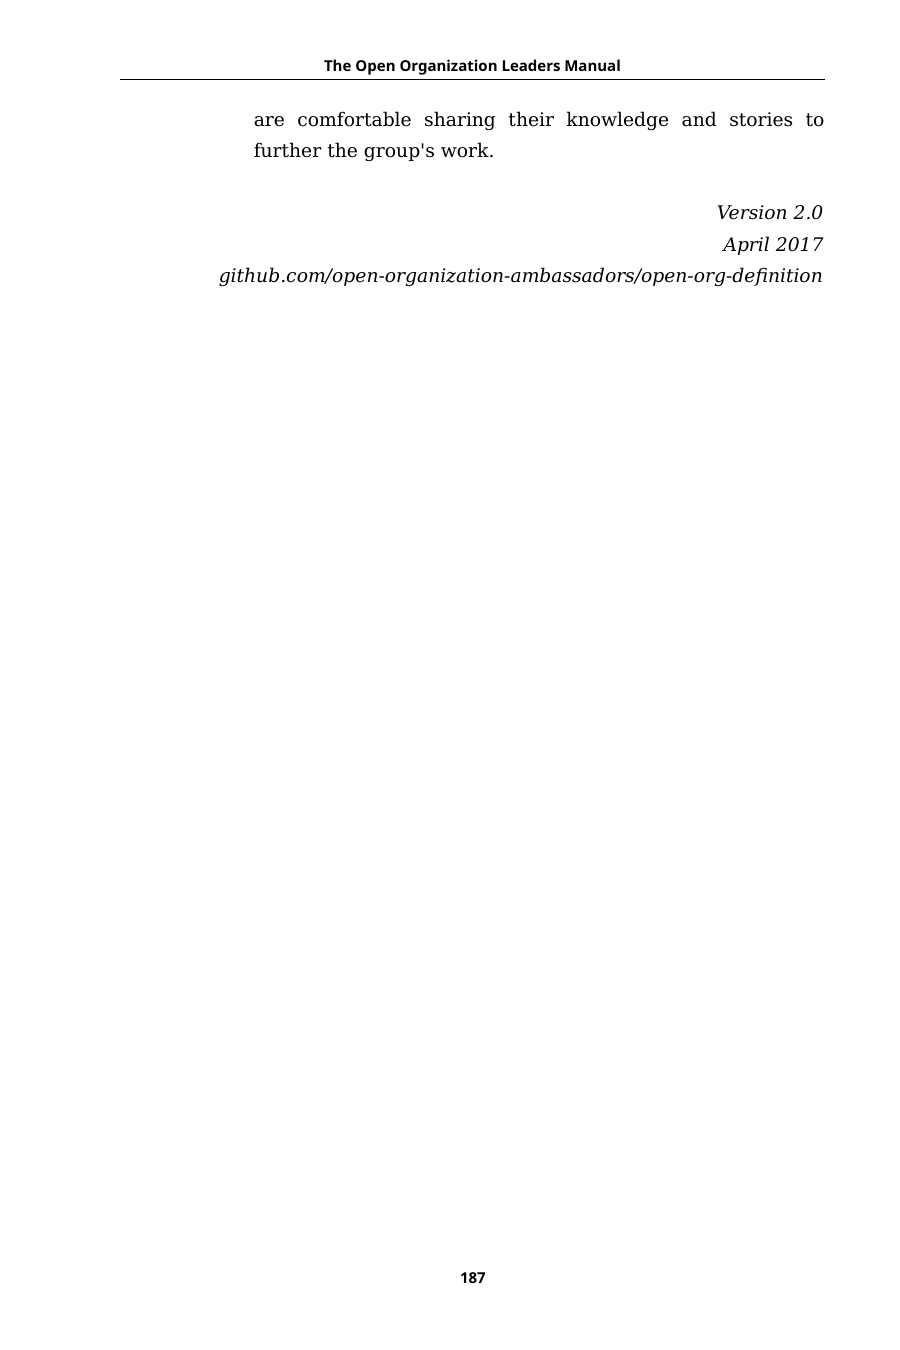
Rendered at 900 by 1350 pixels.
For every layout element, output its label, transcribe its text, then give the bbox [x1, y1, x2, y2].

list are comfortable sharing their knowledge and stories to further the group's work. [216, 109, 825, 162]
text Version 2.0 April 2017 github.com/open-organization-ambassadors/open-org-definition [120, 202, 825, 287]
